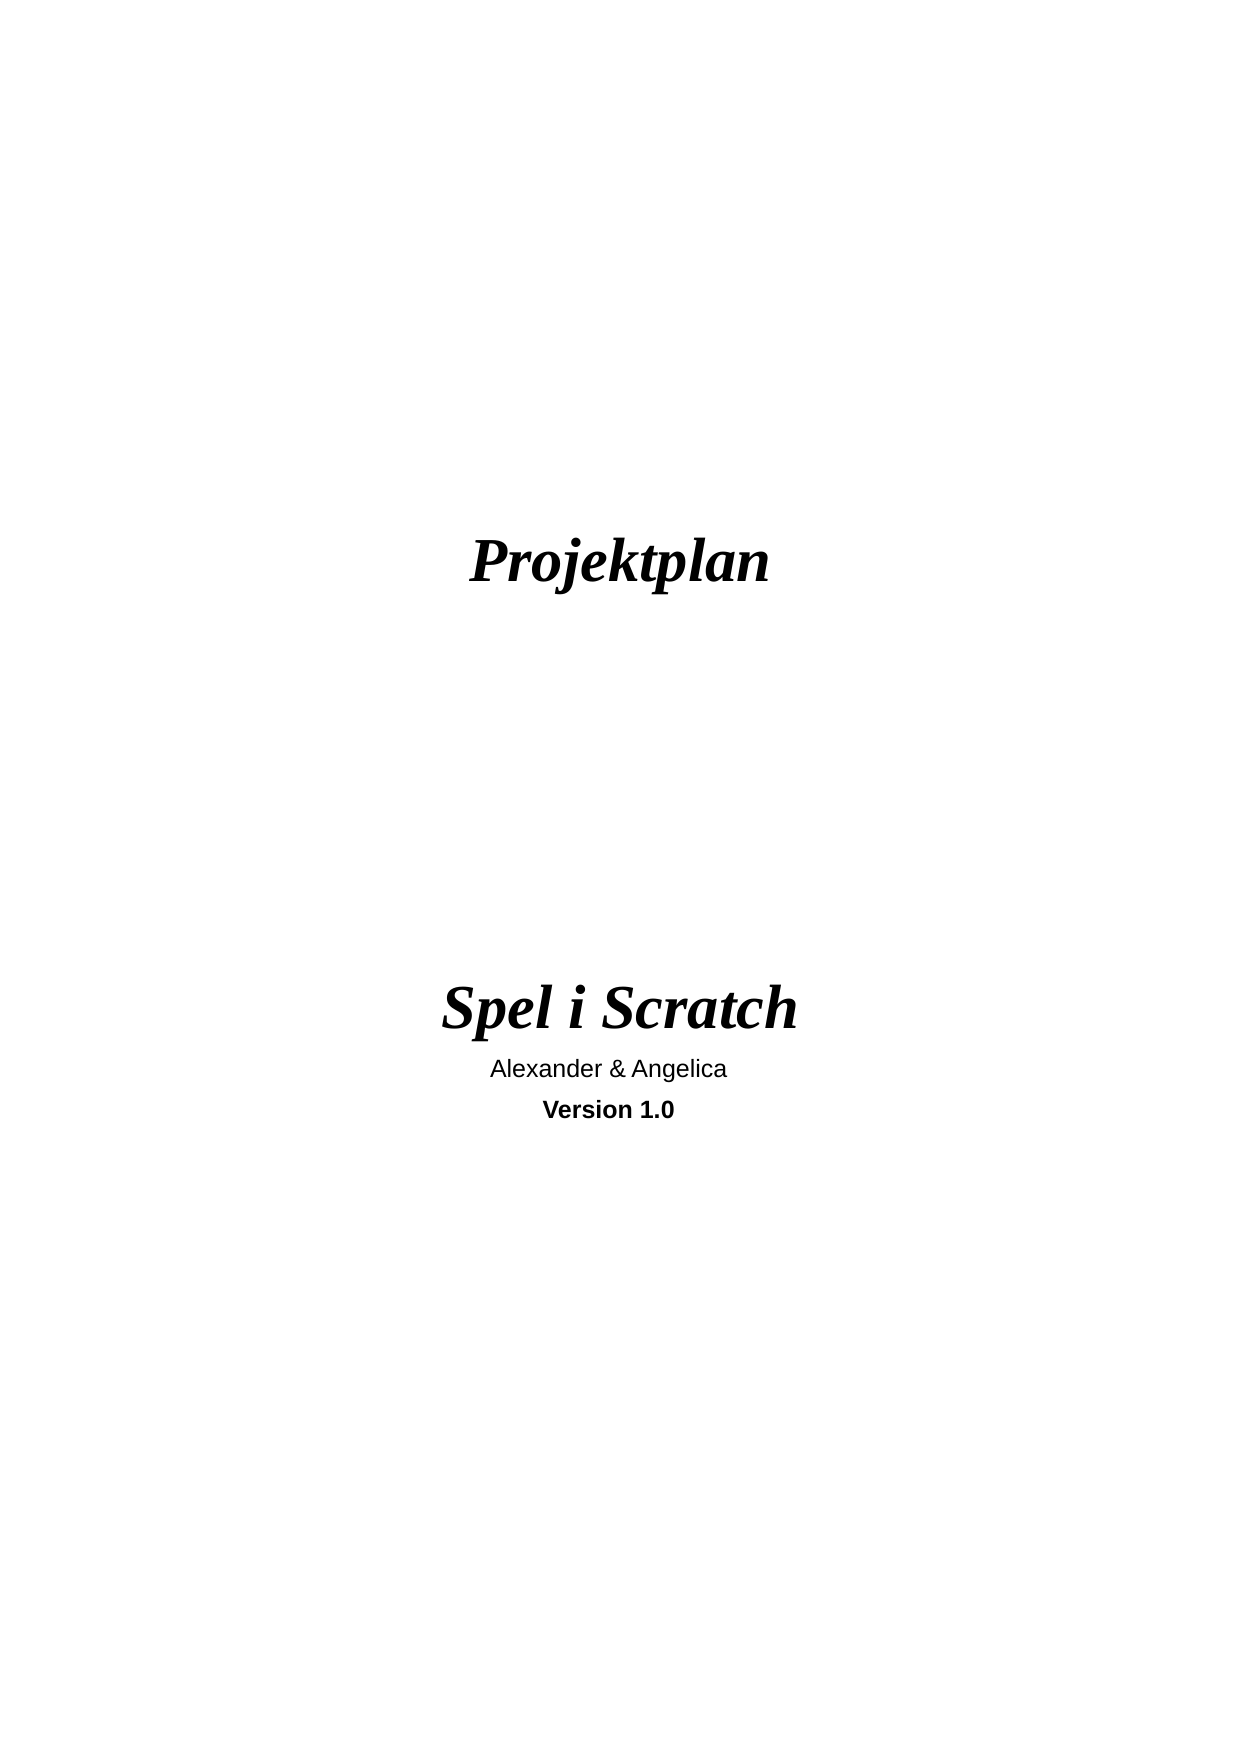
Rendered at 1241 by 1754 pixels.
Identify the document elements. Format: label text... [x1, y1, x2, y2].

text Version 1.0 [154, 1095, 1063, 1124]
text Spel i Scratch [148, 970, 1092, 1042]
text Projektplan [148, 523, 1092, 595]
text Alexander & Angelica [154, 1054, 1063, 1083]
